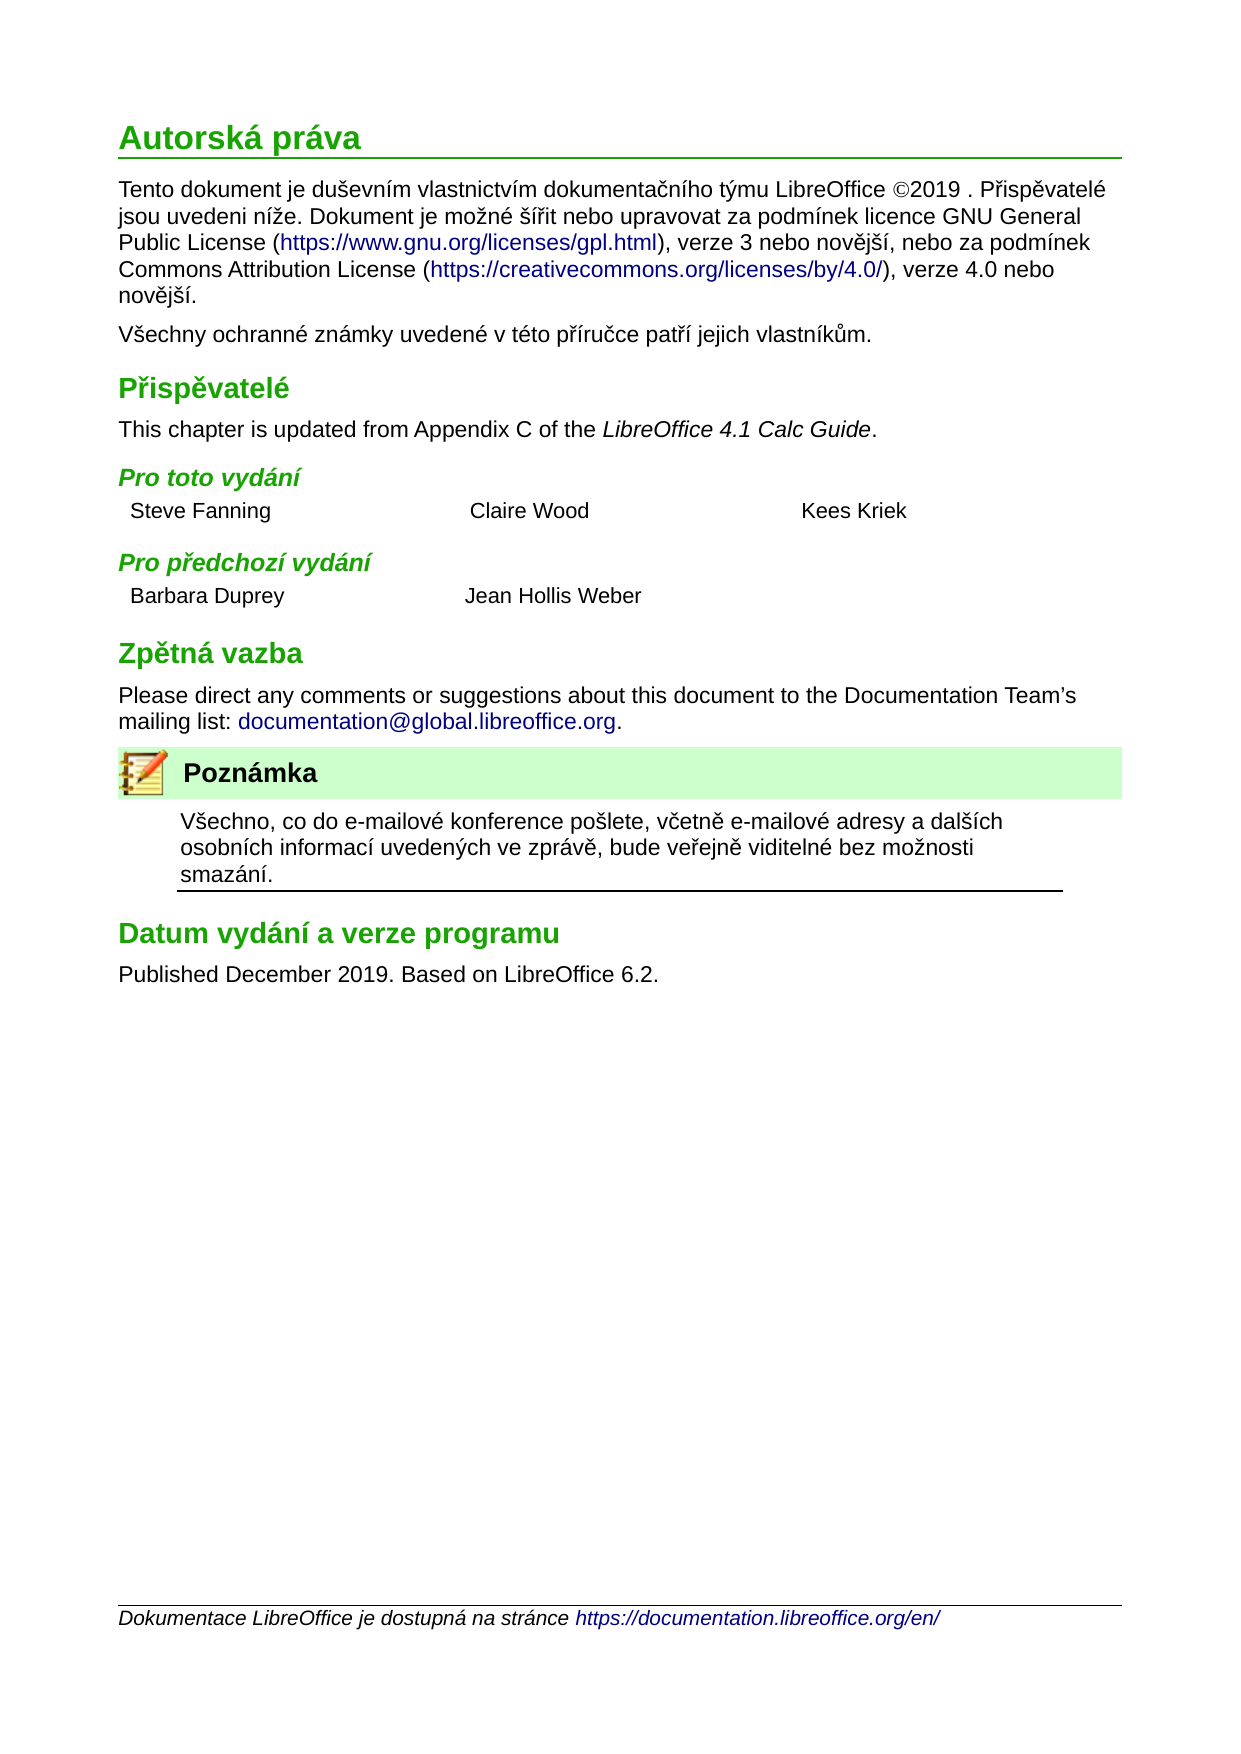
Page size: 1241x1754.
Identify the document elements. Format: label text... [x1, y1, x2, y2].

table_header Jean Hollis Weber [453, 583, 787, 613]
table_header [788, 583, 1122, 613]
subtitle Autorská práva [118, 118, 1122, 157]
table_header Barbara Duprey [118, 583, 453, 613]
subtitle Datum vydání a verze programu [118, 916, 1122, 949]
subtitle Poznámka [118, 747, 1122, 799]
table_header Kees Kriek [789, 498, 1122, 528]
text Please direct any comments or suggestions about this document to the Documentation Team’s mailing list: documentation@global.libreoffice.org. [118, 682, 1122, 734]
subtitle Pro toto vydání [118, 463, 1122, 492]
text Published December 2019. Based on LibreOffice 6.2. [118, 961, 1122, 987]
subtitle Přispěvatelé [118, 371, 1122, 404]
text Všechno, co do e-mailové konference pošlete, včetně e-mailové adresy a dalších osobních informací uvedených ve zprávě, bude veřejně viditelné bez možnosti smazání. [177, 805, 1063, 890]
text Všechny ochranné známky uvedené v této příručce patří jejich vlastníkům. [118, 321, 1122, 347]
subtitle Pro předchozí vydání [118, 548, 1122, 577]
text Tento dokument je duševním vlastnictvím dokumentačního týmu LibreOffice ©2019 . Přispěvatelé jsou uvedeni níže. Dokument je možné šířit nebo upravovat za podmínek licence GNU General Public License (https://www.gnu.org/licenses/gpl.html), verze 3 nebo novější, nebo za podmínek Commons Attribution License (https://creativecommons.org/licenses/by/4.0/), verze 4.0 nebo novější. [118, 176, 1122, 308]
picture [119, 748, 170, 799]
table_header Steve Fanning [118, 498, 458, 528]
text This chapter is updated from Appendix C of the LibreOffice 4.1 Calc Guide. [118, 416, 1122, 442]
subtitle Zpětná vazba [118, 636, 1122, 670]
table_header Claire Wood [458, 498, 789, 528]
